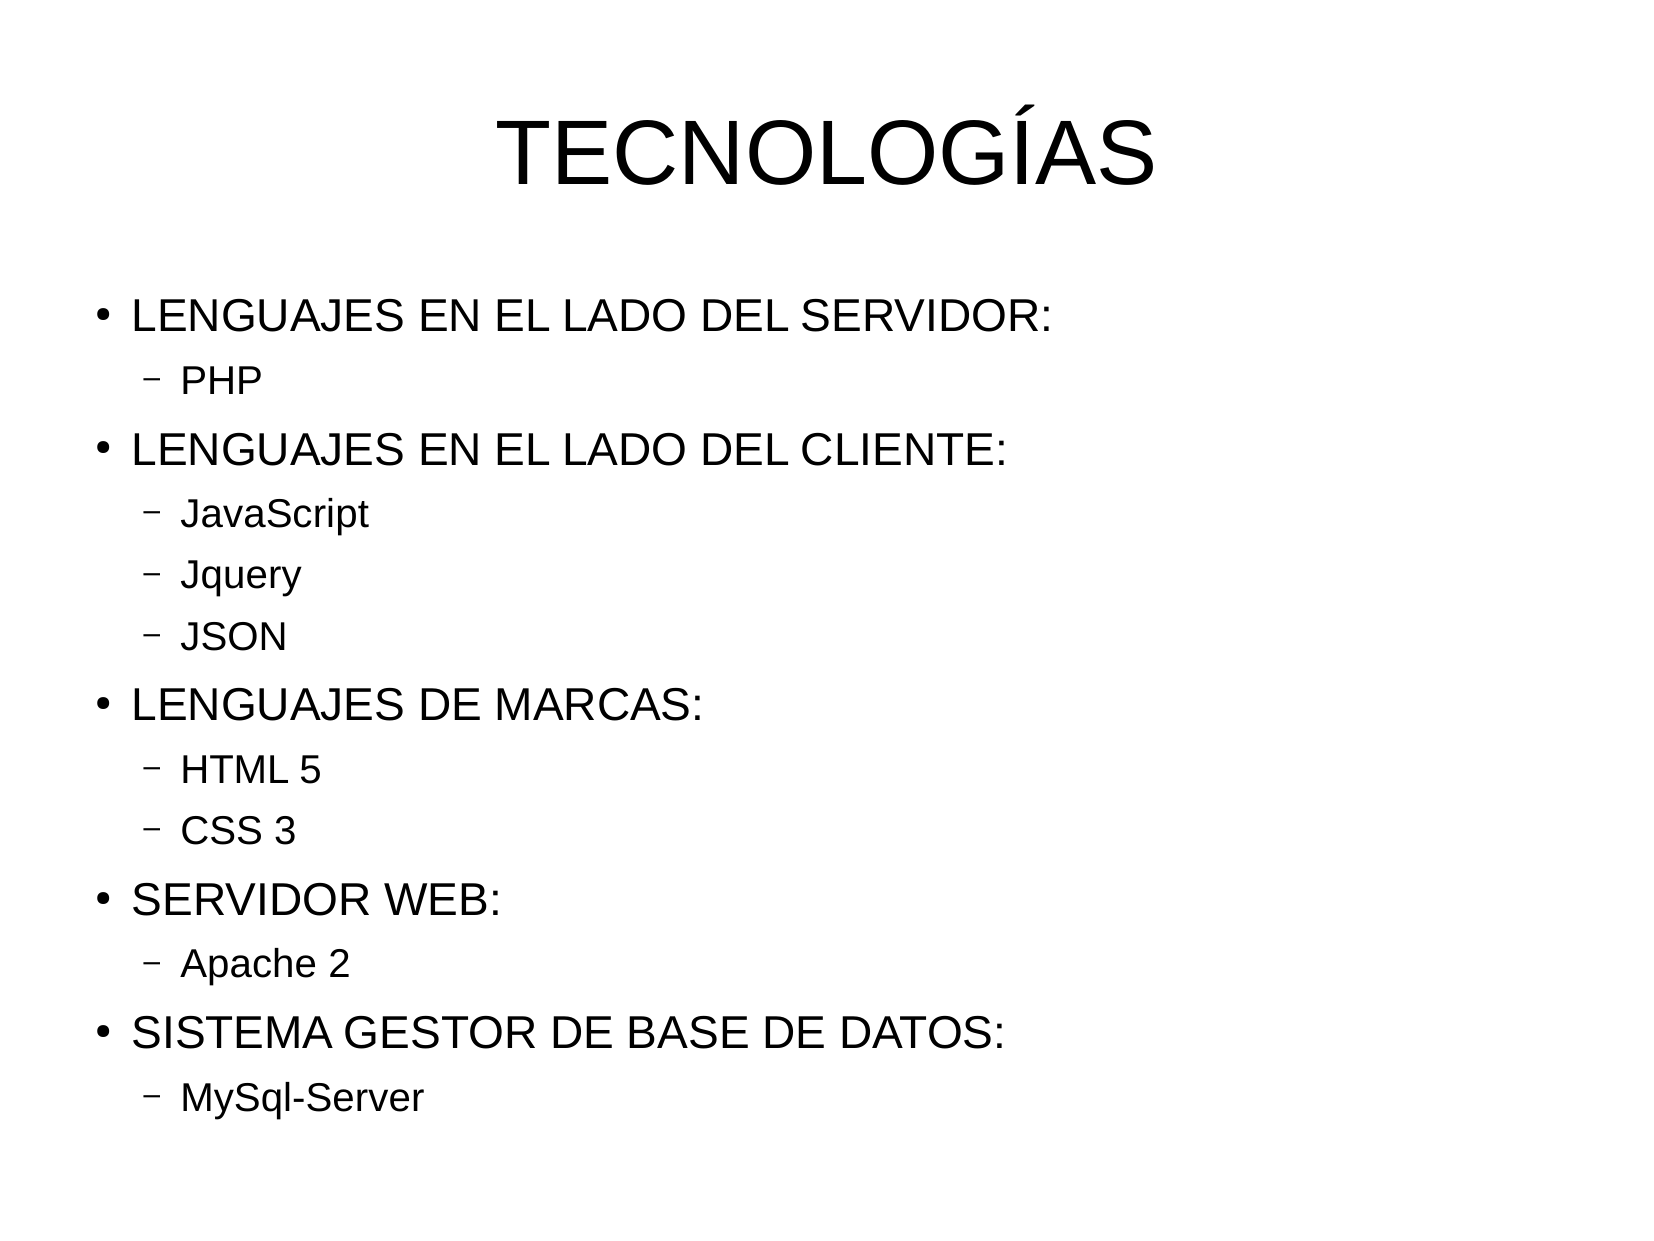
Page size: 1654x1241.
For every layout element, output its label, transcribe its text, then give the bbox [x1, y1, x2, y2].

list LENGUAJES EN EL LADO DEL SERVIDOR: PHP LENGUAJES EN EL LADO DEL CLIENTE: JavaScript Jquery JSON LENGUAJES DE MARCAS: HTML 5 CSS 3 SERVIDOR WEB: Apache 2 SISTEMA GESTOR DE BASE DE DATOS: MySql-Server [82, 290, 1571, 1123]
title TECNOLOGÍAS [82, 49, 1571, 257]
